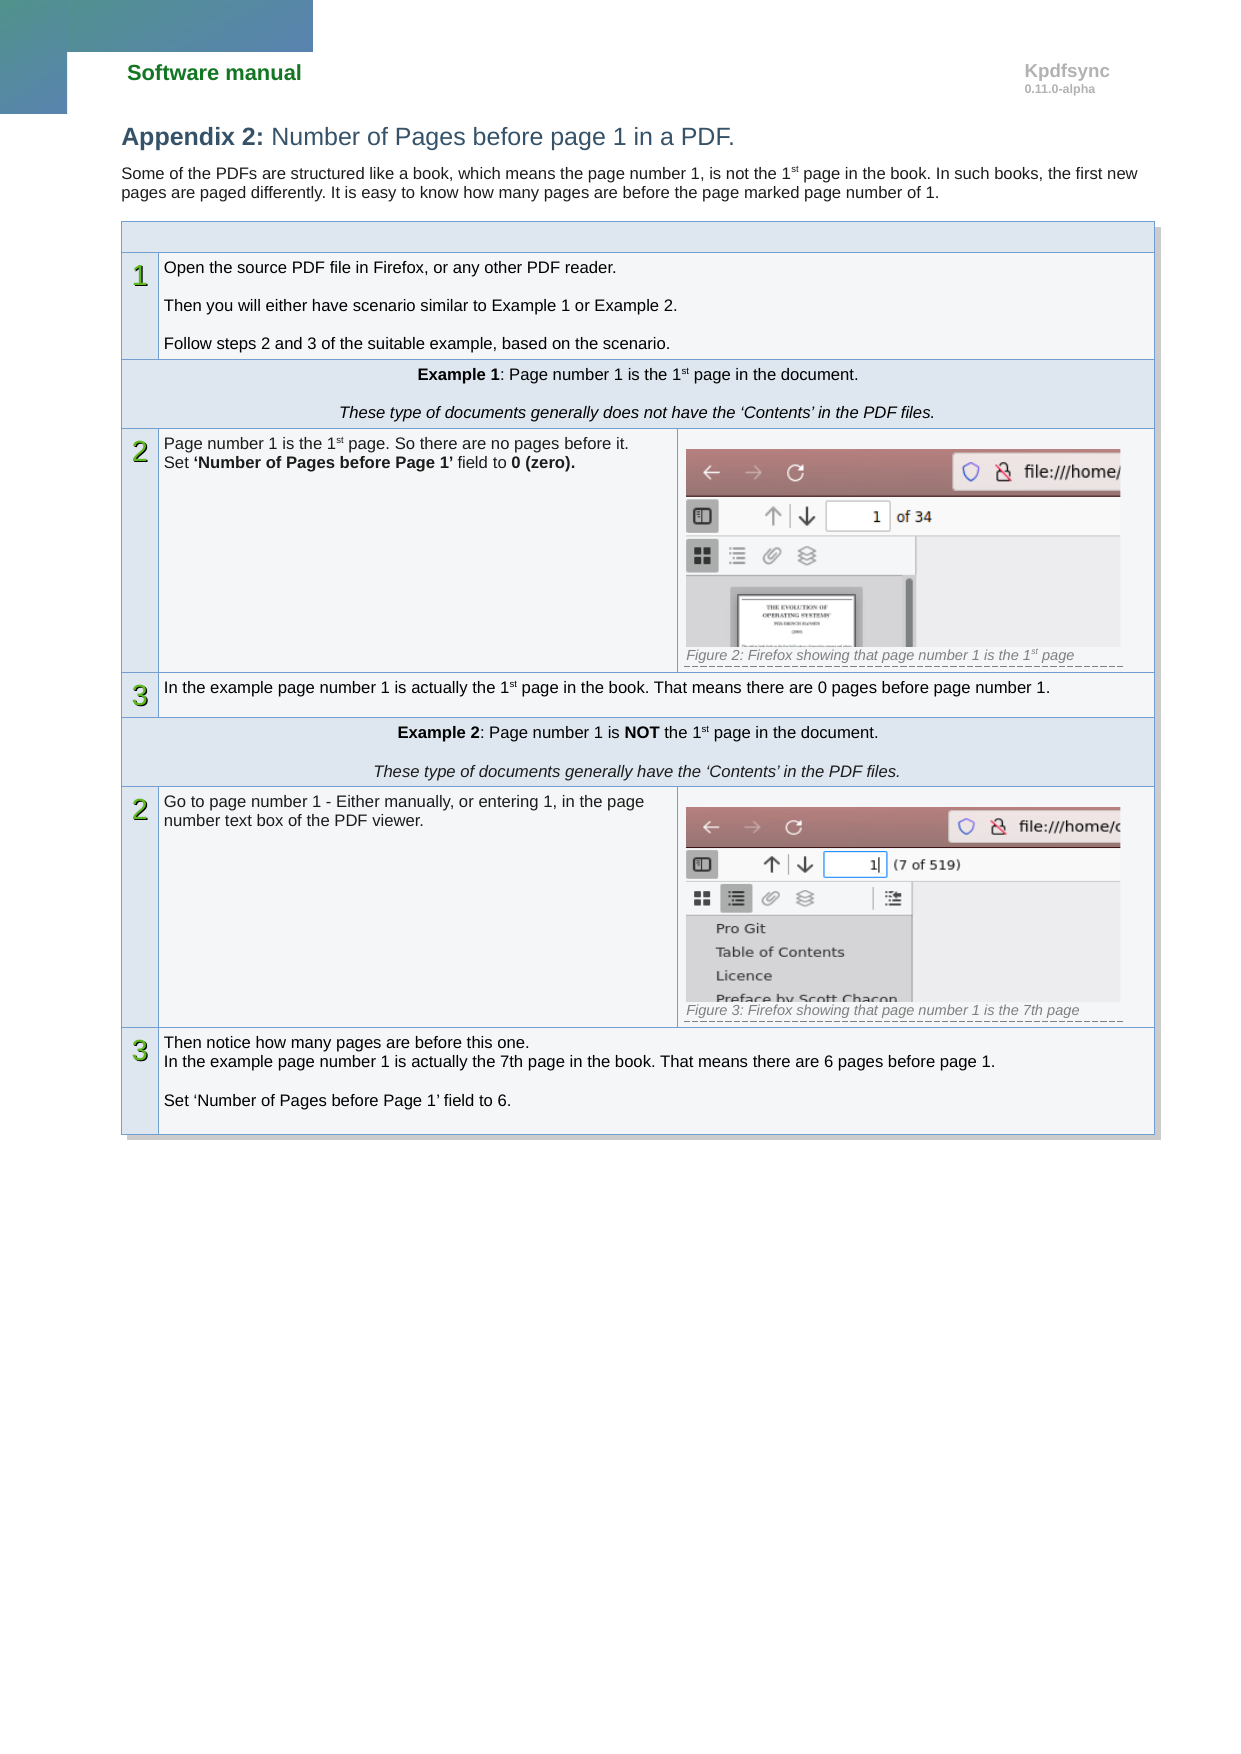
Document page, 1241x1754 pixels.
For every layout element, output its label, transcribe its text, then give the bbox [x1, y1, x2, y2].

text Some of the PDFs are structured like a book, which means the page number 1, is not the 1st page in the book. In such books, the first new pages are paged differently. It is easy to know how many pages are before the page marked page number of 1. [121, 163, 1161, 202]
subtitle Appendix 2: Number of Pages before page 1 in a PDF. [121, 122, 1161, 151]
picture [686, 807, 1121, 1002]
table_cell 1 [122, 253, 158, 359]
table_cell Example 1: Page number 1 is the 1st page in the document. These type of documents generally does not have the ‘Contents’ in the PDF files. [122, 360, 1154, 428]
table_cell Page number 1 is the 1st page. So there are no pages before it. Set ‘Number of Pages before Page 1’ field to 0 (zero). [159, 429, 677, 672]
table_header [122, 222, 1154, 252]
table_cell 2 [122, 429, 158, 672]
table_cell 3 [122, 1028, 158, 1134]
table_cell In the example page number 1 is actually the 1st page in the book. That means there are 0 pages before page number 1. [159, 673, 1154, 717]
picture [686, 449, 1121, 647]
table_cell [678, 429, 1154, 672]
table_cell Then notice how many pages are before this one. In the example page number 1 is actually the 7th page in the book. That means there are 6 pages before page 1. Set ‘Number of Pages before Page 1’ field to 6. [159, 1028, 1154, 1134]
table_cell Open the source PDF file in Firefox, or any other PDF reader. Then you will either have scenario similar to Example 1 or Example 2. Follow steps 2 and 3 of the suitable example, based on the scenario. [159, 253, 1154, 359]
table_cell Go to page number 1 - Either manually, or entering 1, in the page number text box of the PDF viewer. [159, 787, 677, 1027]
table_cell 3 [122, 673, 158, 717]
table_cell 2 [122, 787, 158, 1027]
table_cell [678, 787, 1154, 1027]
table_cell Example 2: Page number 1 is NOT the 1st page in the document. These type of documents generally have the ‘Contents’ in the PDF files. [122, 718, 1154, 786]
